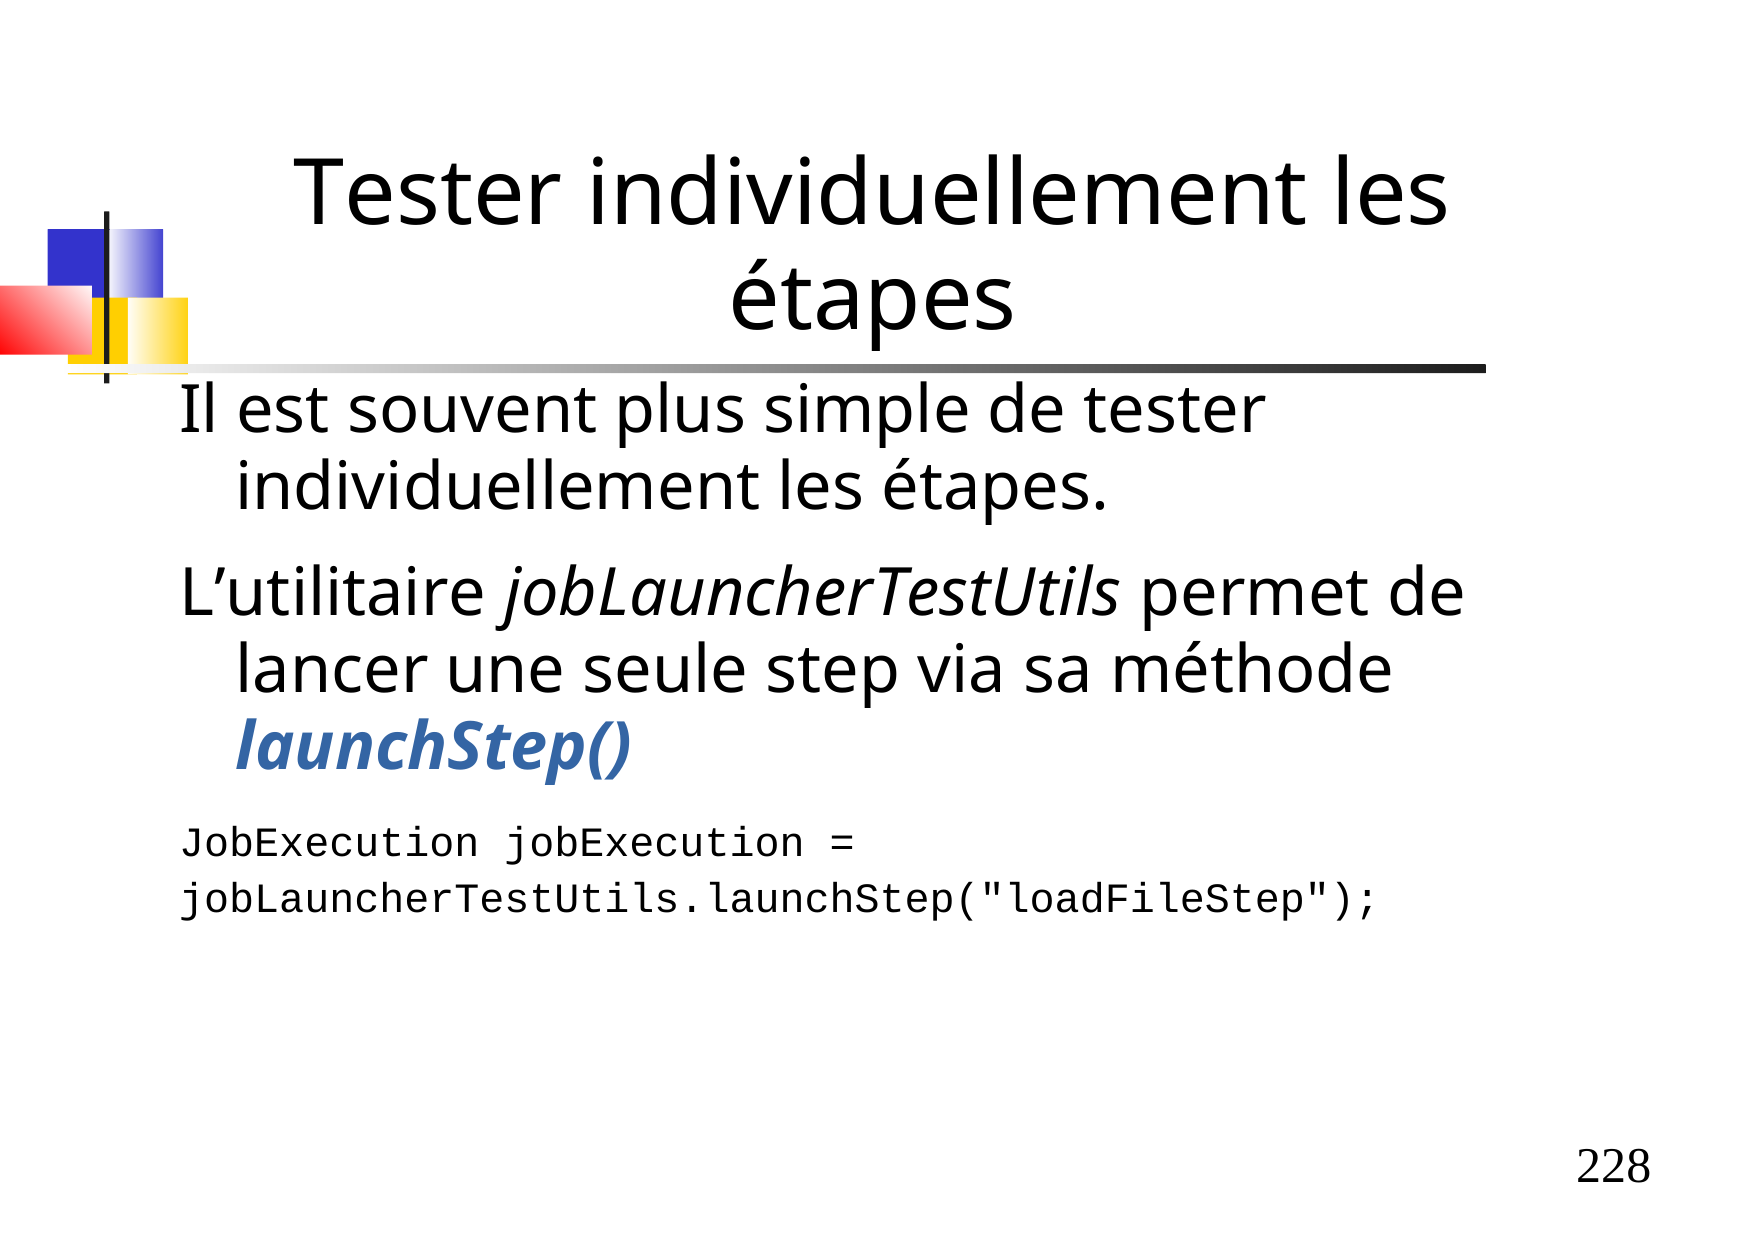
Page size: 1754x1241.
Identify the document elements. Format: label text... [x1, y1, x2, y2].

title Tester individuellement les étapes [179, 139, 1567, 351]
list Il est souvent plus simple de tester individuellement les étapes. L’utilitaire jobLauncherTestUtils permet de lancer une seule step via sa méthode launchStep() JobExecution jobExecution = jobLauncherTestUtils.launchStep("loadFileStep"); [179, 371, 1567, 1091]
